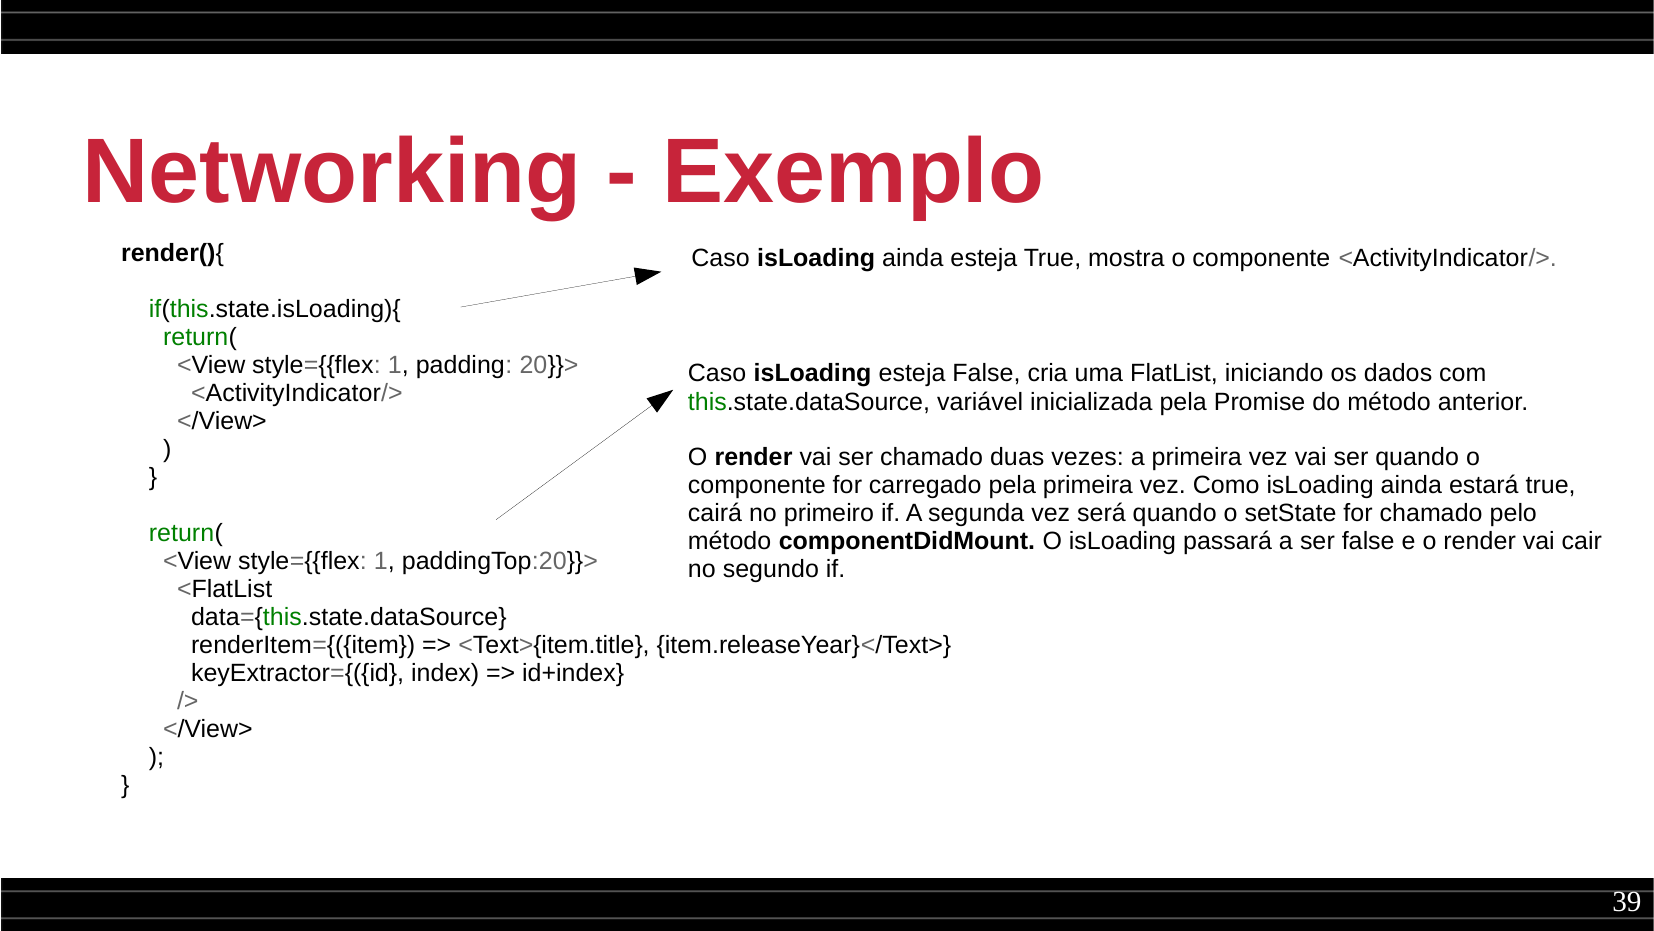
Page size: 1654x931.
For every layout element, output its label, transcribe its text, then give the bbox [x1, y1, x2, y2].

text_box Caso isLoading esteja False, cria uma FlatList, iniciando os dados com this.state.dataSource, variável inicializada pela Promise do método anterior. O render vai ser chamado duas vezes: a primeira vez vai ser quando o componente for carregado pela primeira vez. Como isLoading ainda estará true, cairá no primeiro if. A segunda vez será quando o setState for chamado pelo método componentDidMount. O isLoading passará a ser false e o render vai cair no segundo if. [673, 351, 1619, 619]
text_box Caso isLoading ainda esteja True, mostra o componente <ActivityIndicator/>. [676, 236, 1586, 280]
picture [1, 0, 1654, 54]
picture [1, 878, 1654, 931]
text_box render(){ if(this.state.isLoading){ return( <View style={{flex: 1, padding: 20}}> <ActivityIndicator/> </View> ) } return( <View style={{flex: 1, paddingTop:20}}> <FlatList data={this.state.dataSource} renderItem={({item}) => <Text>{item.title}, {item.releaseYear}</Text>} keyExtractor={({id}, index) => id+index} /> </View> ); } [106, 231, 981, 807]
title Networking - Exemplo [82, 92, 1571, 249]
